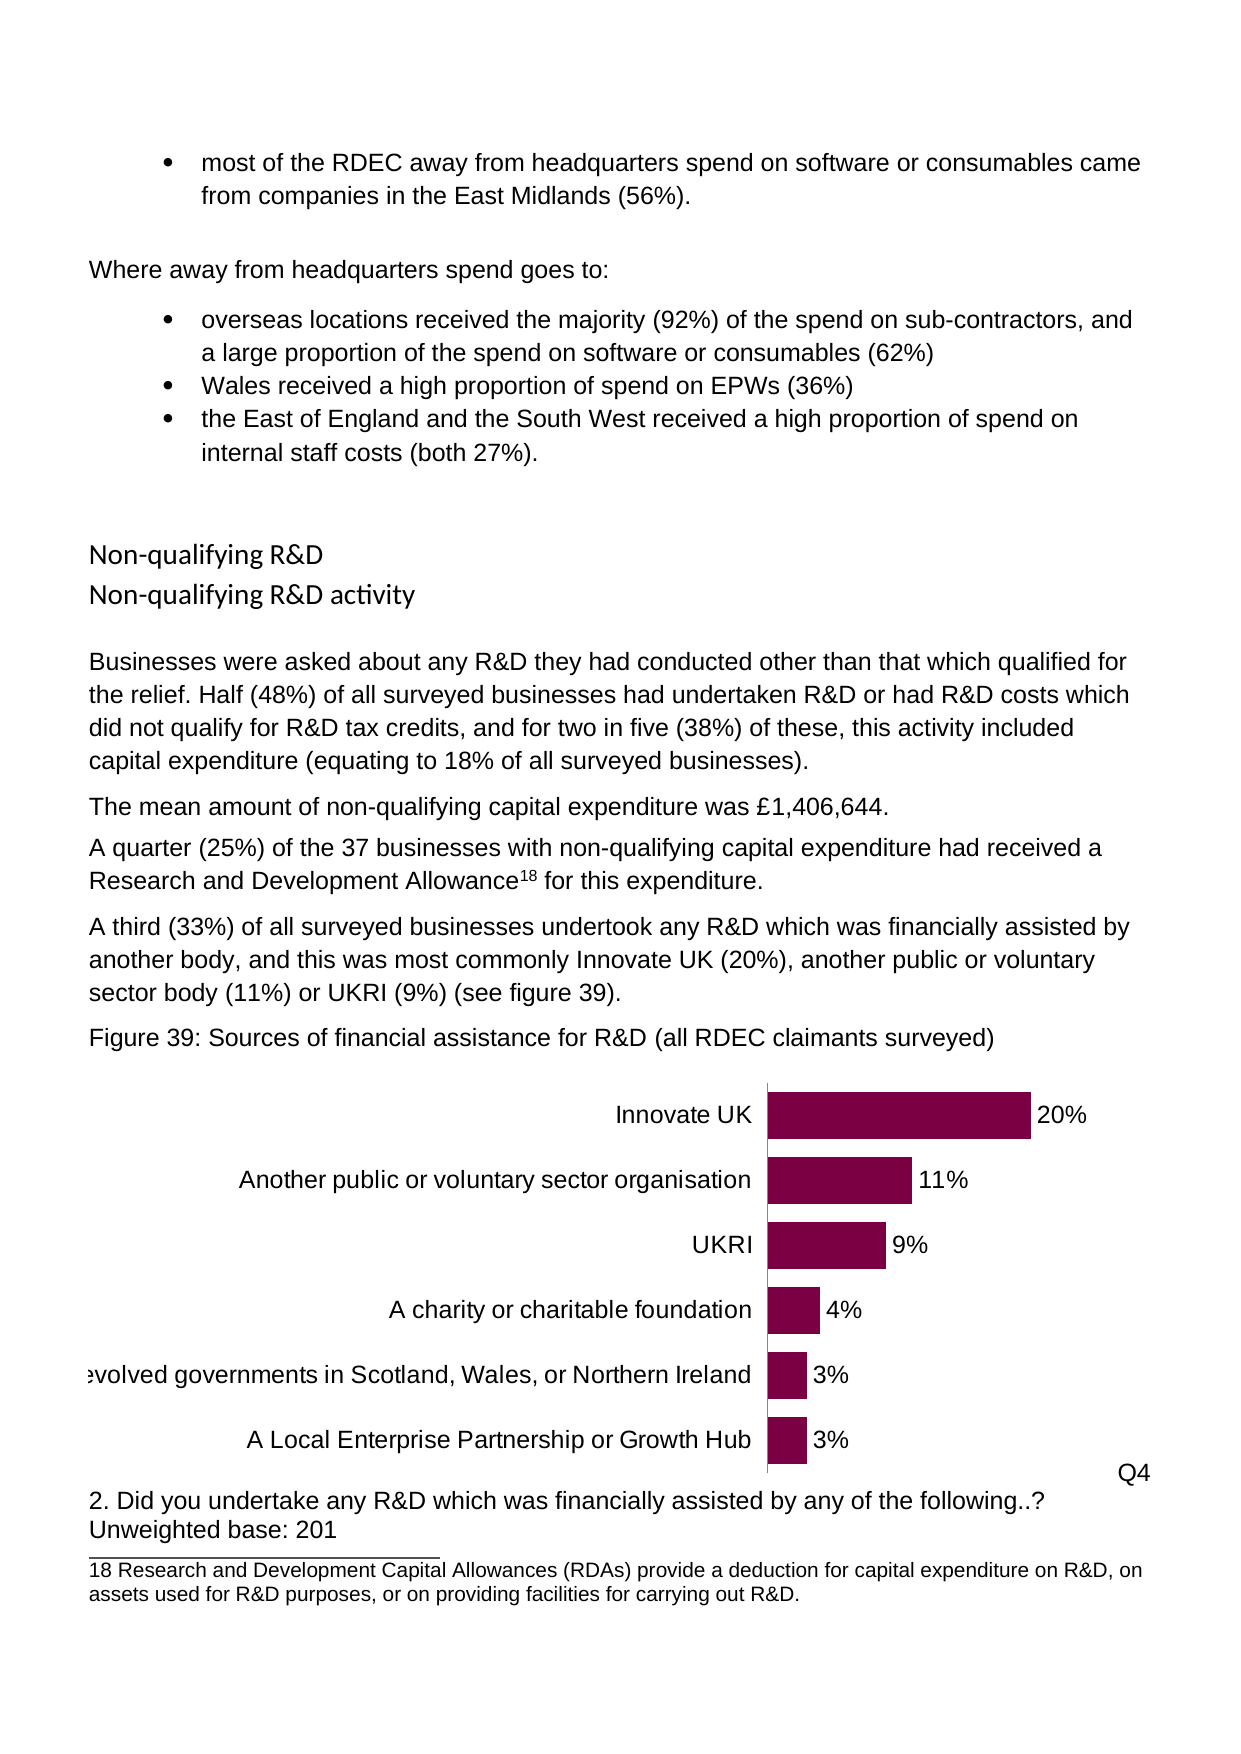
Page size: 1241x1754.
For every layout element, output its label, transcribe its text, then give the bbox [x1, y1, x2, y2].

text Q42. Did you undertake any R&D which was financially assisted by any of the following..? [89, 1075, 1152, 1515]
text A third (33%) of all surveyed businesses undertook any R&D which was financially assisted by another body, and this was most commonly Innovate UK (20%), another public or voluntary sector body (11%) or UKRI (9%) (see figure 39). [89, 912, 1152, 1006]
subtitle Non-qualifying R&D activity [89, 576, 1152, 647]
text Unweighted base: 201 [89, 1515, 1152, 1544]
list the East of England and the South West received a high proportion of spend on internal staff costs (both 27%). [164, 404, 1152, 466]
text Figure 39: Sources of financial assistance for R&D (all RDEC claimants surveyed) [89, 1023, 1152, 1075]
text The mean amount of non-qualifying capital expenditure was £1,406,644. [89, 792, 1152, 821]
text A quarter (25%) of the 37 businesses with non-qualifying capital expenditure had received a Research and Development Allowance for this expenditure. [89, 833, 1152, 895]
list overseas locations received the majority (92%) of the spend on sub-contractors, and a large proportion of the spend on software or consumables (62%) [164, 305, 1152, 367]
list most of the RDEC away from headquarters spend on software or consumables came from companies in the East Midlands (56%). [164, 148, 1152, 209]
text Businesses were asked about any R&D they had conducted other than that which qualified for the relief. Half (48%) of all surveyed businesses had undertaken R&D or had R&D costs which did not qualify for R&D tax credits, and for two in five (38%) of these, this activity included capital expenditure (equating to 18% of all surveyed businesses). [89, 647, 1152, 775]
subtitle Non-qualifying R&D [89, 536, 1152, 572]
text Research and Development Capital Allowances (RDAs) provide a deduction for capital expenditure on R&D, on assets used for R&D purposes, or on providing facilities for carrying out R&D. [89, 1558, 1152, 1606]
list Wales received a high proportion of spend on EPWs (36%) [164, 371, 1152, 400]
text Where away from headquarters spend goes to: [89, 256, 1152, 284]
